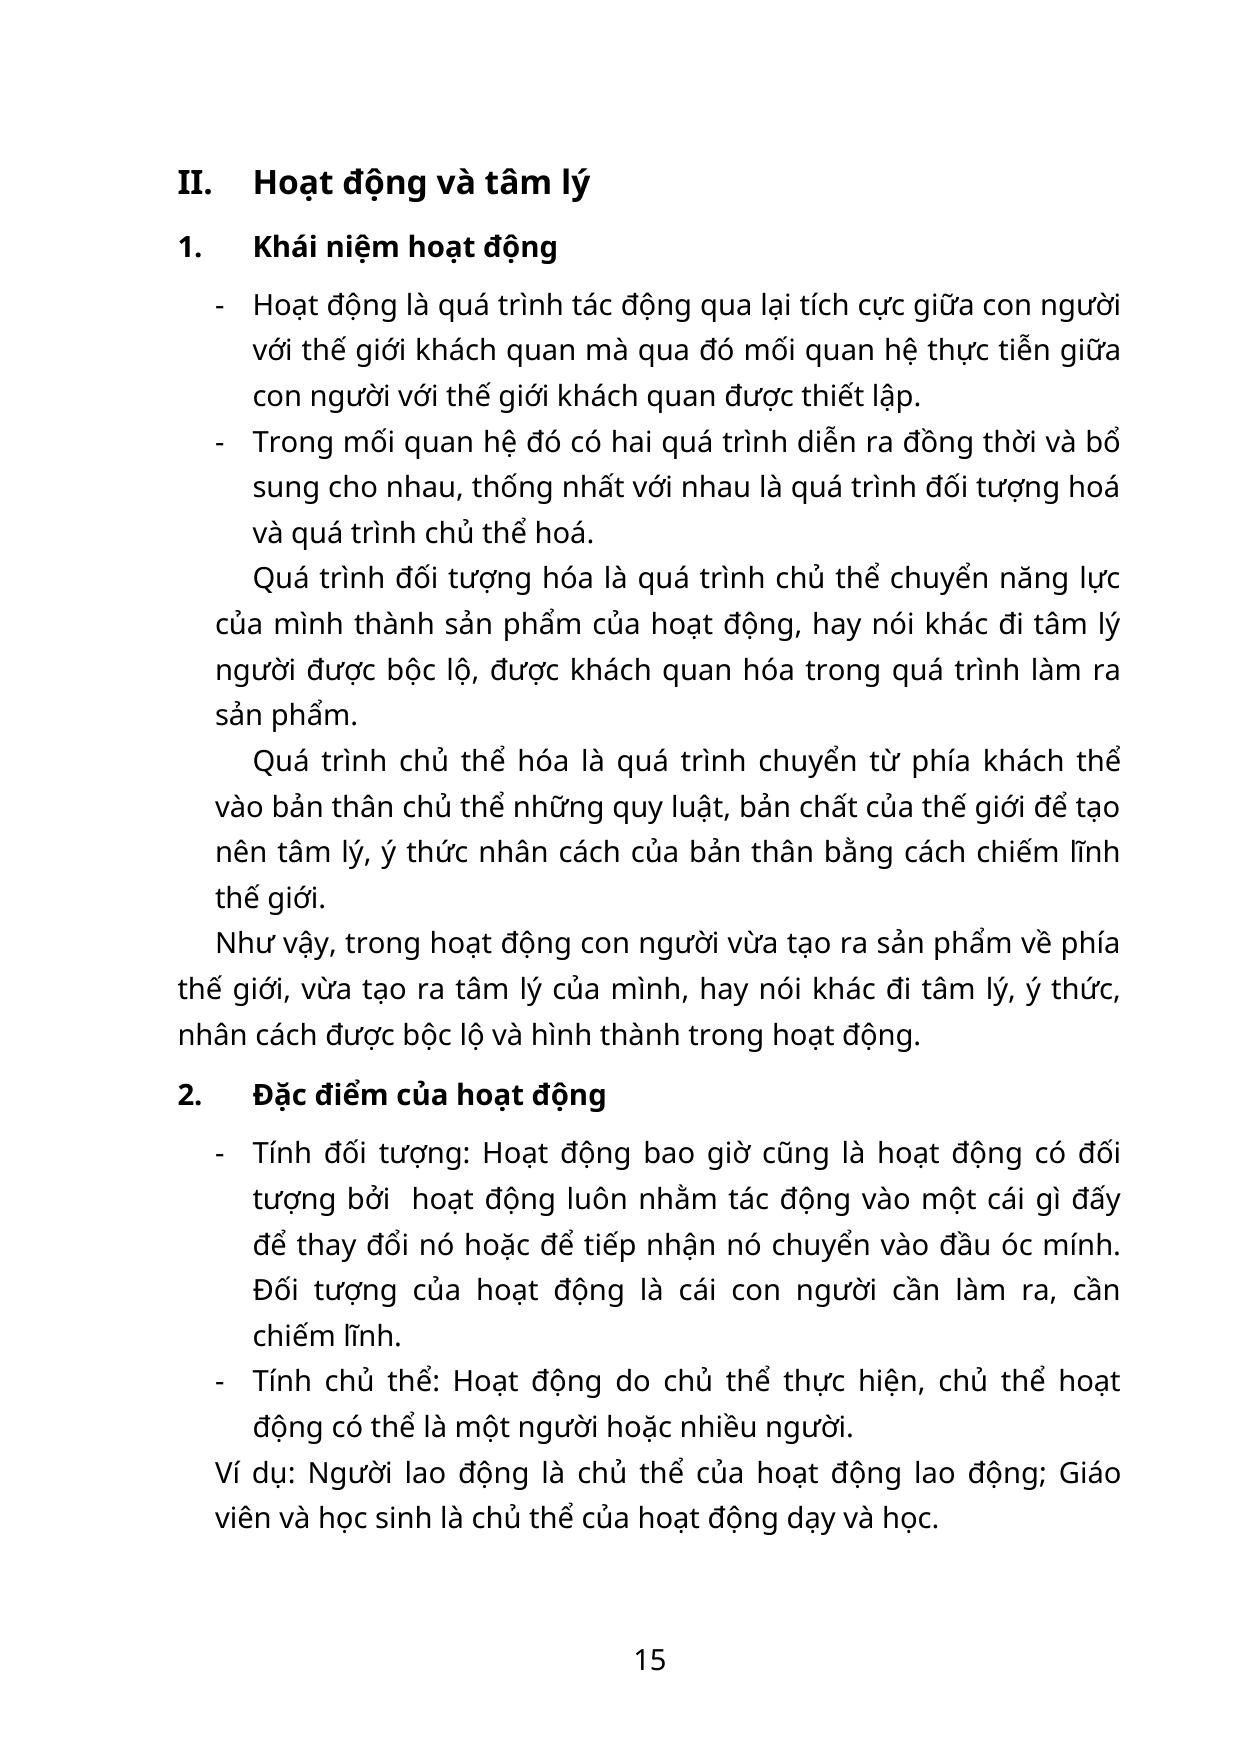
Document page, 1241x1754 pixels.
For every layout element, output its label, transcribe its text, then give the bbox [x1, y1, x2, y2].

text Ví dụ: Người lao động là chủ thể của hoạt động lao động; Giáo viên và học sinh là chủ thể của hoạt động dạy và học. [215, 1452, 1122, 1537]
list Tính chủ thể: Hoạt động do chủ thể thực hiện, chủ thể hoạt động có thể là một người hoặc nhiều người. [215, 1361, 1122, 1446]
text Quá trình đối tượng hóa là quá trình chủ thể chuyển năng lực của mình thành sản phẩm của hoạt động, hay nói khác đi tâm lý người được bộc lộ, được khách quan hóa trong quá trình làm ra sản phẩm. [215, 558, 1122, 734]
list Hoạt động là quá trình tác động qua lại tích cực giữa con người với thế giới khách quan mà qua đó mối quan hệ thực tiễn giữa con người với thế giới khách quan được thiết lập. [215, 284, 1122, 415]
list Trong mối quan hệ đó có hai quá trình diễn ra đồng thời và bổ sung cho nhau, thống nhất với nhau là quá trình đối tượng hoá và quá trình chủ thể hoá. [215, 421, 1122, 552]
subtitle Đặc điểm của hoạt động [177, 1074, 1122, 1114]
subtitle Hoạt động và tâm lý [177, 158, 1122, 204]
text Như vậy, trong hoạt động con người vừa tạo ra sản phẩm về phía thế giới, vừa tạo ra tâm lý của mình, hay nói khác đi tâm lý, ý thức, nhân cách được bộc lộ và hình thành trong hoạt động. [177, 923, 1122, 1054]
list Tính đối tượng: Hoạt động bao giờ cũng là hoạt động có đối tượng bởi hoạt động luôn nhằm tác động vào một cái gì đấy để thay đổi nó hoặc để tiếp nhận nó chuyển vào đầu óc mính. Đối tượng của hoạt động là cái con người cần làm ra, cần chiếm lĩnh. [215, 1133, 1122, 1355]
text Quá trình chủ thể hóa là quá trình chuyển từ phía khách thể vào bản thân chủ thể những quy luật, bản chất của thế giới để tạo nên tâm lý, ý thức nhân cách của bản thân bằng cách chiếm lĩnh thế giới. [215, 740, 1122, 917]
subtitle Khái niệm hoạt động [177, 226, 1122, 266]
